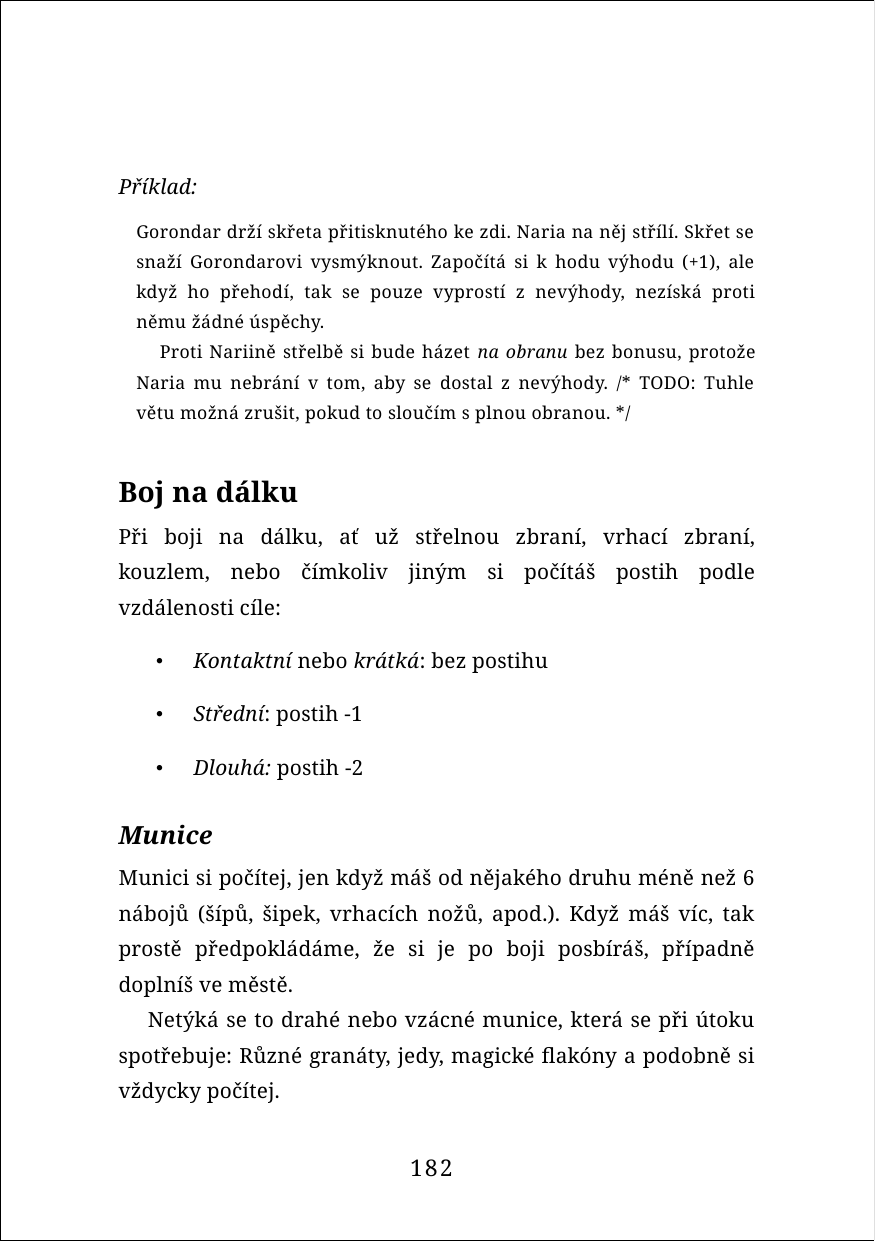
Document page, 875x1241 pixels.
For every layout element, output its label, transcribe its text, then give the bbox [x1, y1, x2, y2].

text Munici si počítej, jen když máš od nějakého druhu méně než 6 nábojů (šípů, šipek, vrhacích nožů, apod.). Když máš víc, tak prostě předpokládáme, že si je po boji posbíráš, případně doplníš ve městě. Netýká se to drahé nebo vzácné munice, která se při útoku spotřebuje: Různé granáty, jedy, magické flakóny a podobně si vždycky počítej. [118, 863, 756, 1105]
list Dlouhá: postih -2 [156, 753, 756, 781]
text Gorondar drží skřeta přitisknutého ke zdi. Naria na něj střílí. Skřet se snaží Gorondarovi vysmýknout. Započítá si k hodu výhodu (+1), ale když ho přehodí, tak se pouze vyprostí z nevýhody, nezíská proti němu žádné úspěchy. Proti Nariině střelbě si bude házet na obranu bez bonusu, protože Naria mu nebrání v tom, aby se dostal z nevýhody. /* TODO: Tuhle větu možná zrušit, pokud to sloučím s plnou obranou. */ [136, 219, 756, 424]
subtitle Boj na dálku [118, 472, 756, 510]
text Příklad: [118, 172, 756, 200]
subtitle Munice [118, 818, 756, 852]
text Při boji na dálku, ať už střelnou zbraní, vrhací zbraní, kouzlem, nebo čímkoliv jiným si počítáš postih podle vzdálenosti cíle: [118, 522, 756, 621]
list Střední: postih -1 [156, 699, 756, 728]
list Kontaktní nebo krátká: bez postihu [156, 646, 756, 675]
